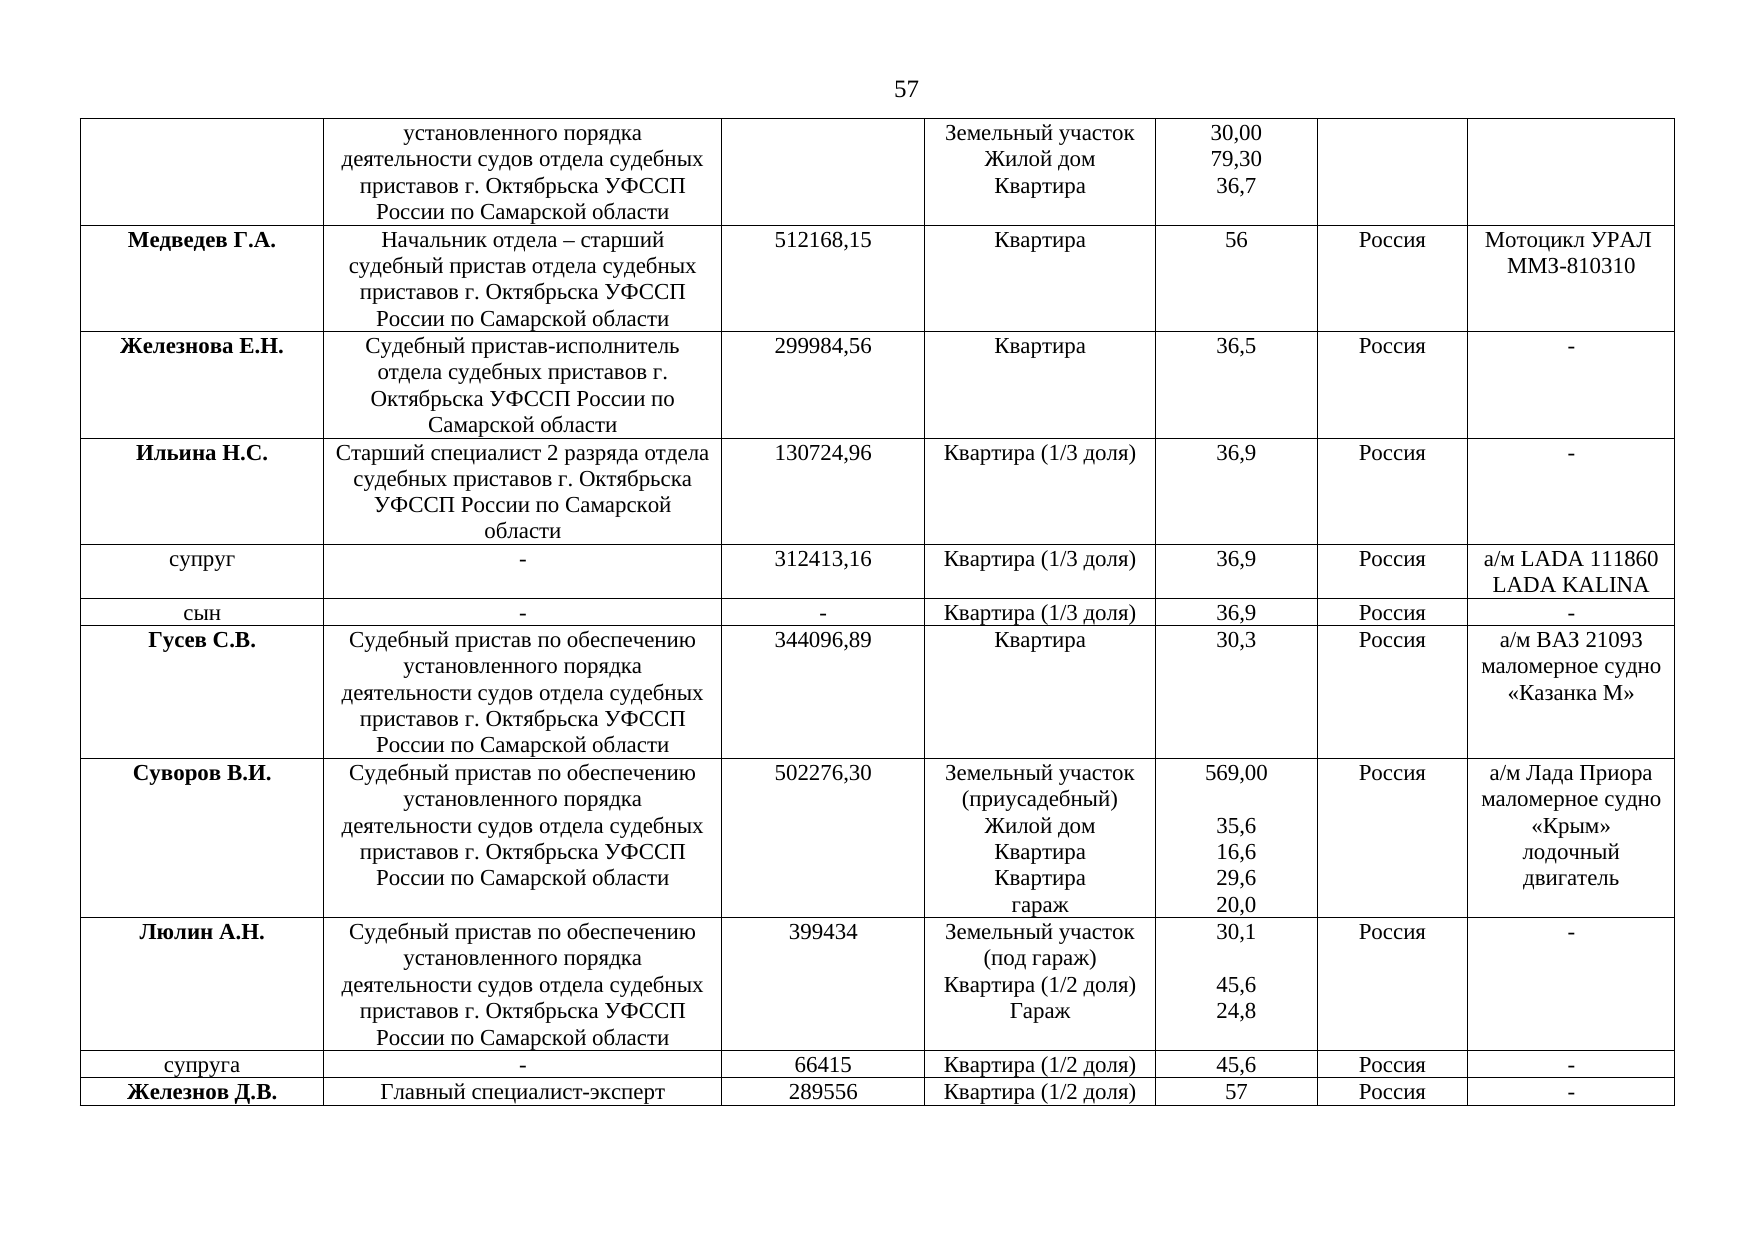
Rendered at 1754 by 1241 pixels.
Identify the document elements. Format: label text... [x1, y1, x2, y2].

table_cell 36,5 [1156, 332, 1317, 437]
table_cell Ильина Н.С. [81, 439, 323, 544]
table_cell 66415 [722, 1051, 924, 1077]
table_cell 502276,30 [722, 759, 924, 917]
table_cell 569,00 35,6 16,6 29,6 20,0 [1156, 759, 1317, 917]
table_cell - [1468, 1078, 1674, 1105]
table_cell 57 [1156, 1078, 1317, 1105]
table_cell 312413,16 [722, 545, 924, 598]
table_cell Земельный участок (под гараж) Квартира (1/2 доля) Гараж [925, 918, 1155, 1050]
table_cell Квартира [925, 626, 1155, 758]
table_cell Россия [1318, 545, 1467, 598]
table_cell Суворов В.И. [81, 759, 323, 917]
table_cell Железнов Д.В. [81, 1078, 323, 1105]
table_cell Россия [1318, 918, 1467, 1050]
table_cell Россия [1318, 226, 1467, 331]
table_cell Мотоцикл УРАЛ ММЗ-810310 [1468, 226, 1674, 331]
table_cell Земельный участок Жилой дом Квартира [925, 119, 1155, 224]
table_cell Судебный пристав-исполнитель отдела судебных приставов г. Октябрьска УФССП России по Самарской области [324, 332, 721, 437]
table_cell - [1468, 599, 1674, 625]
table_cell Медведев Г.А. [81, 226, 323, 331]
table_cell 30,00 79,30 36,7 [1156, 119, 1317, 224]
table_cell [1468, 119, 1674, 224]
table_cell - [1468, 332, 1674, 437]
table_cell Квартира [925, 332, 1155, 437]
table_cell Судебный пристав по обеспечению установленного порядка деятельности судов отдела судебных приставов г. Октябрьска УФССП России по Самарской области [324, 759, 721, 917]
table_cell Судебный пристав по обеспечению установленного порядка деятельности судов отдела судебных приставов г. Октябрьска УФССП России по Самарской области [324, 626, 721, 758]
table_cell - [324, 545, 721, 598]
table_cell Россия [1318, 1078, 1467, 1105]
table_cell [722, 119, 924, 224]
table_cell 36,9 [1156, 599, 1317, 625]
table_cell 130724,96 [722, 439, 924, 544]
table_cell 399434 [722, 918, 924, 1050]
table_cell - [1468, 918, 1674, 1050]
table_cell 45,6 [1156, 1051, 1317, 1077]
table_cell Начальник отдела – старший судебный пристав отдела судебных приставов г. Октябрьска УФССП России по Самарской области [324, 226, 721, 331]
table_cell 56 [1156, 226, 1317, 331]
table_cell 36,9 [1156, 439, 1317, 544]
table_cell Квартира (1/3 доля) [925, 599, 1155, 625]
table_cell [1318, 119, 1467, 224]
table_cell супруг [81, 545, 323, 598]
table_cell супруга [81, 1051, 323, 1077]
table_cell Россия [1318, 439, 1467, 544]
table_cell Россия [1318, 759, 1467, 917]
table_cell Квартира (1/3 доля) [925, 545, 1155, 598]
table_cell Квартира (1/2 доля) [925, 1078, 1155, 1105]
table_cell 299984,56 [722, 332, 924, 437]
table_cell Люлин А.Н. [81, 918, 323, 1050]
table_cell Квартира [925, 226, 1155, 331]
table_cell а/м LADA 111860 LADA KALINA [1468, 545, 1674, 598]
table_cell а/м ВАЗ 21093 маломерное судно «Казанка М» [1468, 626, 1674, 758]
table_cell - [1468, 439, 1674, 544]
table_cell а/м Лада Приора маломерное судно «Крым» лодочный двигатель [1468, 759, 1674, 917]
table_cell - [324, 1051, 721, 1077]
table_cell 512168,15 [722, 226, 924, 331]
table_cell 36,9 [1156, 545, 1317, 598]
table_cell сын [81, 599, 323, 625]
table_cell - [1468, 1051, 1674, 1077]
table_cell 30,3 [1156, 626, 1317, 758]
table_cell Россия [1318, 599, 1467, 625]
table_cell Гусев С.В. [81, 626, 323, 758]
table_cell Судебный пристав по обеспечению установленного порядка деятельности судов отдела судебных приставов г. Октябрьска УФССП России по Самарской области [324, 918, 721, 1050]
table_cell Главный специалист-эксперт [324, 1078, 721, 1105]
table_cell 30,1 45,6 24,8 [1156, 918, 1317, 1050]
table_cell [81, 119, 323, 224]
table_cell Россия [1318, 332, 1467, 437]
table_cell 344096,89 [722, 626, 924, 758]
table_cell Квартира (1/2 доля) [925, 1051, 1155, 1077]
table_cell Россия [1318, 1051, 1467, 1077]
table_cell Земельный участок (приусадебный) Жилой дом Квартира Квартира гараж [925, 759, 1155, 917]
table_cell - [722, 599, 924, 625]
table_cell Старший специалист 2 разряда отдела судебных приставов г. Октябрьска УФССП России по Самарской области [324, 439, 721, 544]
table_cell установленного порядка деятельности судов отдела судебных приставов г. Октябрьска УФССП России по Самарской области [324, 119, 721, 224]
table_cell - [324, 599, 721, 625]
table_cell 289556 [722, 1078, 924, 1105]
table_cell Железнова Е.Н. [81, 332, 323, 437]
table_cell Квартира (1/3 доля) [925, 439, 1155, 544]
table_cell Россия [1318, 626, 1467, 758]
